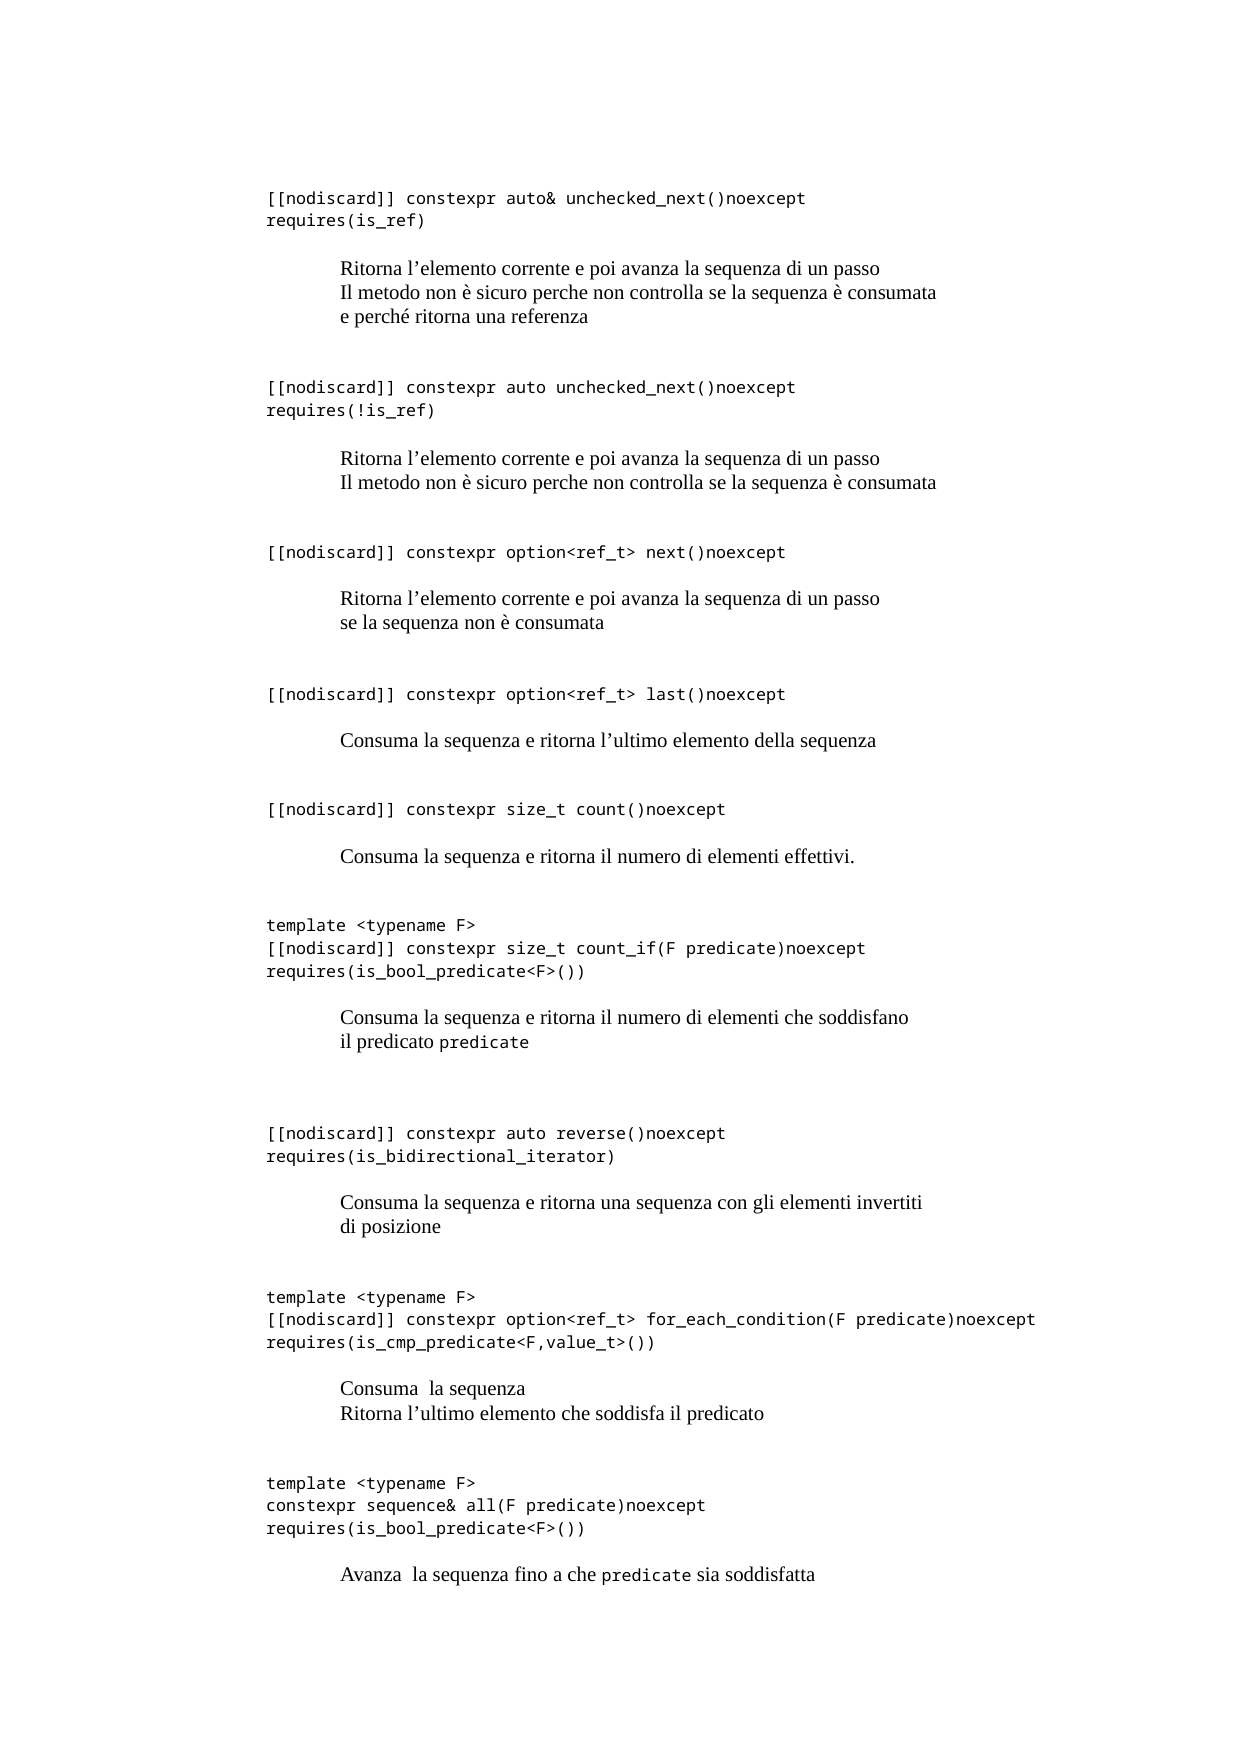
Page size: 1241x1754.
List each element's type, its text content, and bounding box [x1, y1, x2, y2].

text template <typename F> [118, 1283, 1122, 1308]
text requires(is_ref) [118, 209, 1122, 232]
text Ritorna l’elemento corrente e poi avanza la sequenza di un passo [118, 586, 1122, 610]
text Avanza la sequenza fino a che predicate sia soddisfatta [118, 1562, 1122, 1586]
text Ritorna l’ultimo elemento che soddisfa il predicato [118, 1400, 1122, 1424]
text template <typename F> [118, 914, 1122, 937]
text [[nodiscard]] constexpr option<ref_t> next()noexcept [118, 540, 1122, 563]
text il predicato predicate [118, 1029, 1122, 1053]
text requires(is_bidirectional_iterator) [118, 1144, 1122, 1167]
text requires(!is_ref) [118, 399, 1122, 421]
text requires(is_cmp_predicate<F,value_t>()) [118, 1331, 1122, 1353]
text [[nodiscard]] constexpr size_t count_if(F predicate)noexcept [118, 937, 1122, 959]
text Consuma la sequenza e ritorna l’ultimo elemento della sequenza [118, 727, 1122, 752]
text requires(is_bool_predicate<F>()) [118, 959, 1122, 982]
text [[nodiscard]] constexpr option<ref_t> for_each_condition(F predicate)noexcept [118, 1308, 1122, 1331]
text [[nodiscard]] constexpr auto& unchecked_next()noexcept [118, 186, 1122, 209]
text template <typename F> [118, 1471, 1122, 1494]
text e perché ritorna una referenza [118, 304, 1122, 328]
text se la sequenza non è consumata [118, 610, 1122, 634]
text [[nodiscard]] constexpr option<ref_t> last()noexcept [118, 682, 1122, 705]
text di posizione [118, 1214, 1122, 1238]
text Consuma la sequenza [118, 1376, 1122, 1400]
text requires(is_bool_predicate<F>()) [118, 1517, 1122, 1539]
text Consuma la sequenza e ritorna una sequenza con gli elementi invertiti [118, 1190, 1122, 1214]
text Il metodo non è sicuro perche non controlla se la sequenza è consumata [118, 280, 1122, 304]
text Consuma la sequenza e ritorna il numero di elementi che soddisfano [118, 1005, 1122, 1029]
text [[nodiscard]] constexpr auto reverse()noexcept [118, 1122, 1122, 1144]
text constexpr sequence& all(F predicate)noexcept [118, 1494, 1122, 1517]
text [[nodiscard]] constexpr size_t count()noexcept [118, 797, 1122, 820]
text [[nodiscard]] constexpr auto unchecked_next()noexcept [118, 376, 1122, 399]
text Ritorna l’elemento corrente e poi avanza la sequenza di un passo [118, 256, 1122, 280]
text Consuma la sequenza e ritorna il numero di elementi effettivi. [118, 844, 1122, 868]
text Il metodo non è sicuro perche non controlla se la sequenza è consumata [118, 469, 1122, 494]
text Ritorna l’elemento corrente e poi avanza la sequenza di un passo [118, 446, 1122, 469]
